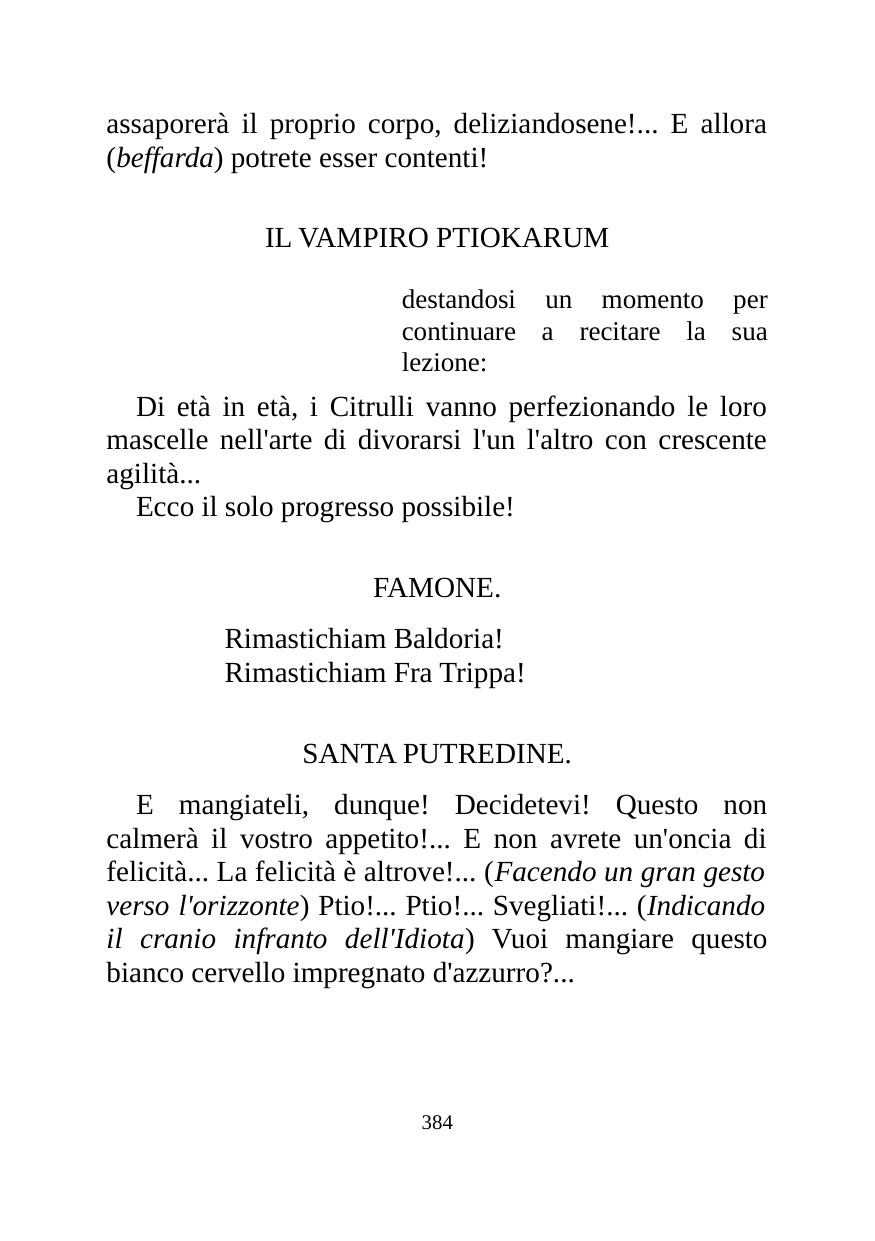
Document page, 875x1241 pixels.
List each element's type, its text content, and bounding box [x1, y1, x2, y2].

text Di età in età, i Citrulli vanno perfezionando le loro mascelle nell'arte di divorarsi l'un l'altro con crescente agilità... [106, 389, 768, 489]
text IL VAMPIRO PTIOKARUM [106, 221, 768, 254]
text E mangiateli, dunque! Decidetevi! Questo non calmerà il vostro appetito!... E non avrete un'oncia di felicità... La felicità è altrove!... (Facendo un gran gesto verso l'orizzonte) Ptio!... Ptio!... Svegliati!... (Indicando il cranio infranto dell'Idiota) Vuoi mangiare questo bianco cervello impregnato d'azzurro?... [106, 787, 768, 988]
text Ecco il solo progresso possibile! [106, 489, 768, 523]
text SANTA PUTREDINE. [106, 736, 768, 769]
text destandosi un momento per continuare a recitare la sua lezione: [402, 284, 768, 377]
text Rimastichiam Baldoria! Rimastichiam Fra Trippa! [224, 622, 768, 689]
text Famone. [106, 570, 768, 604]
text assaporerà il proprio corpo, deliziandosene!... E allora (beffarda) potrete esser contenti! [106, 106, 768, 173]
